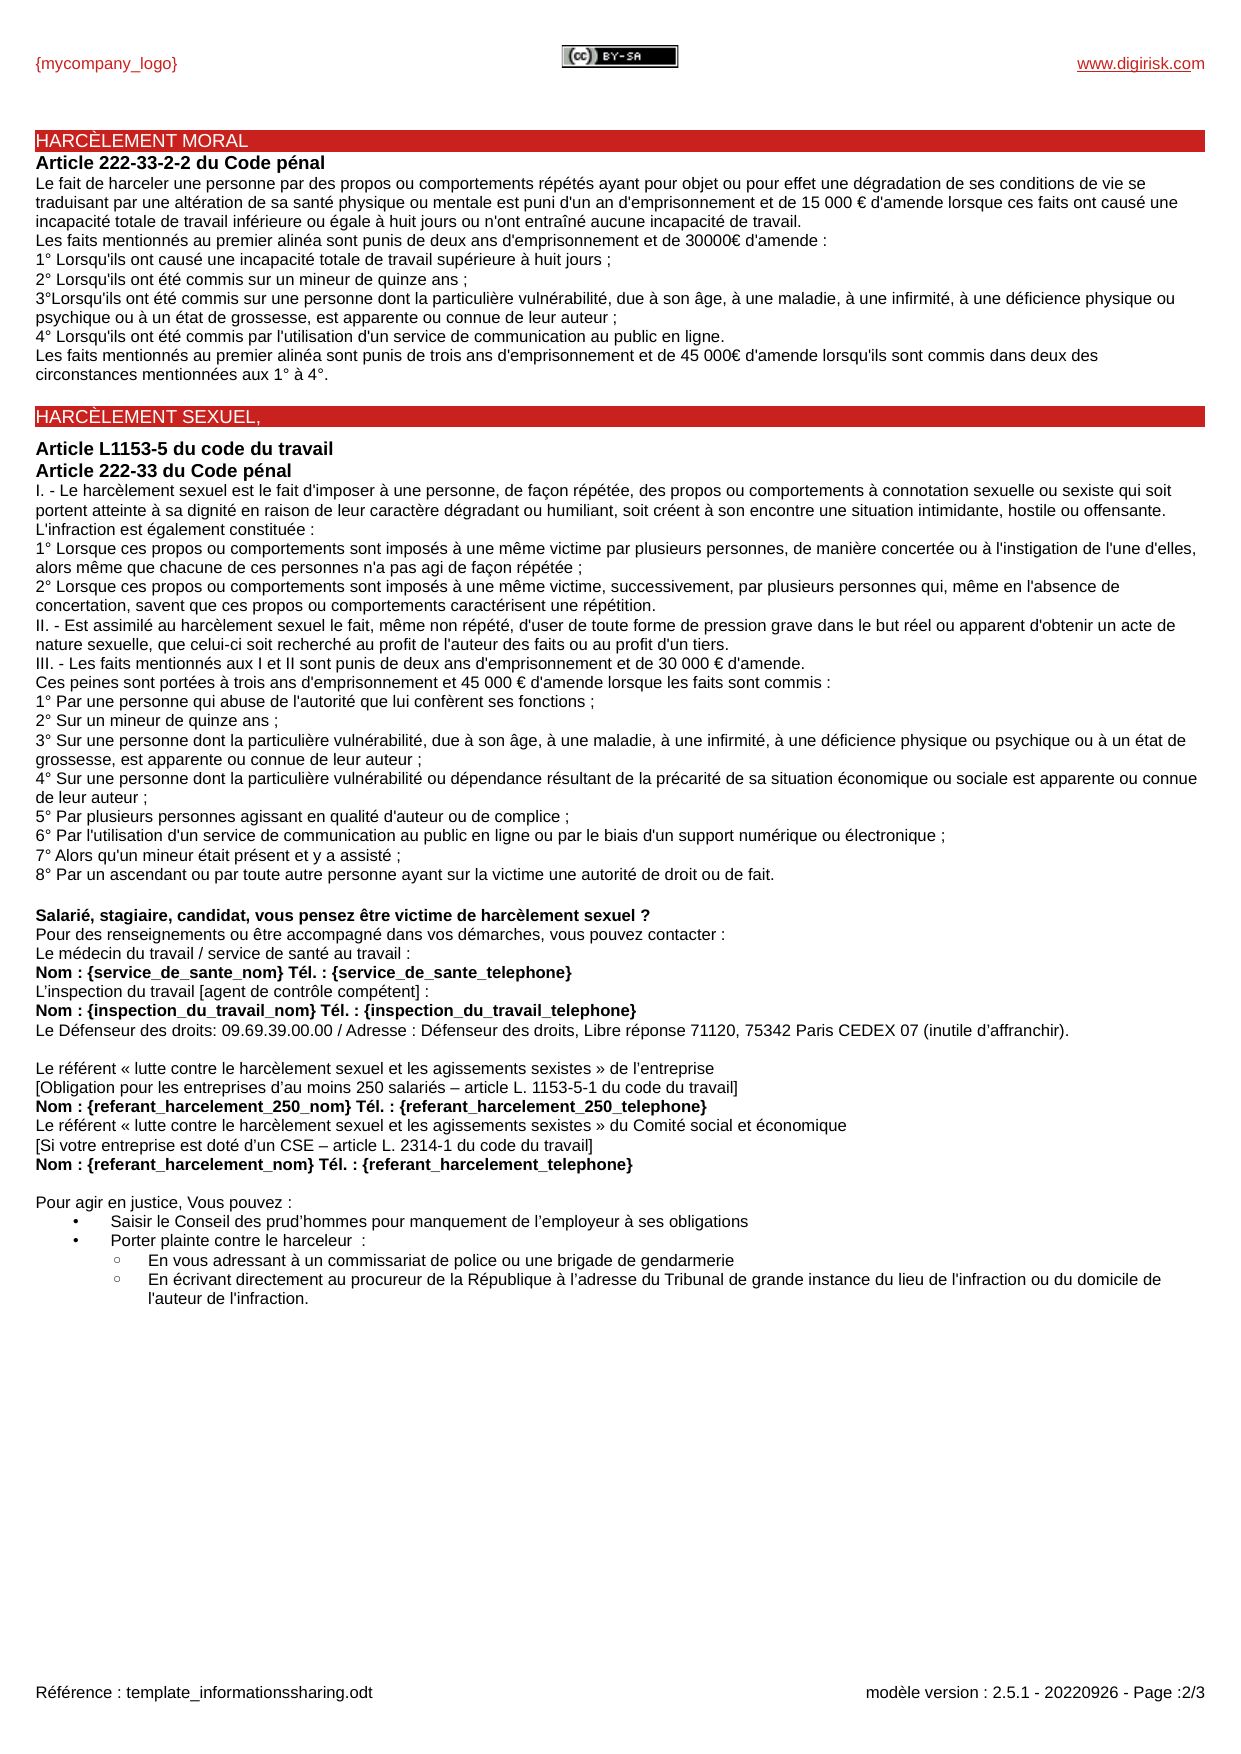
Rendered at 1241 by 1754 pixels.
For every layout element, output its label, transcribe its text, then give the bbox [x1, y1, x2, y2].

text 2° Sur un mineur de quinze ans ; [35, 711, 1205, 730]
text 1° Lorsque ces propos ou comportements sont imposés à une même victime par plusieurs personnes, de manière concertée ou à l'instigation de l'une d'elles, alors même que chacune de ces personnes n'a pas agi de façon répétée ; [35, 539, 1205, 577]
text 2° Lorsque ces propos ou comportements sont imposés à une même victime, successivement, par plusieurs personnes qui, même en l'absence de concertation, savent que ces propos ou comportements caractérisent une répétition. [35, 577, 1205, 615]
text Pour des renseignements ou être accompagné dans vos démarches, vous pouvez contacter : [35, 924, 1205, 944]
text Nom : {inspection_du_travail_nom} Tél. : {inspection_du_travail_telephone} [35, 1001, 1205, 1020]
text [Obligation pour les entreprises d’au moins 250 salariés – article L. 1153-5-1 du code du travail] [35, 1078, 1205, 1097]
text HARCÈLEMENT MORAL [35, 130, 1205, 152]
text III. - Les faits mentionnés aux I et II sont punis de deux ans d'emprisonnement et de 30 000 € d'amende. [35, 654, 1205, 673]
text Pour agir en justice, Vous pouvez : [35, 1193, 1205, 1212]
text Le Défenseur des droits: 09.69.39.00.00 / Adresse : Défenseur des droits, Libre réponse 71120, 75342 Paris CEDEX 07 (inutile d’affranchir). [35, 1020, 1205, 1039]
text Le référent « lutte contre le harcèlement sexuel et les agissements sexistes » du Comité social et économique [35, 1116, 1205, 1135]
text L'infraction est également constituée : [35, 519, 1205, 539]
text Ces peines sont portées à trois ans d'emprisonnement et 45 000 € d'amende lorsque les faits sont commis : [35, 673, 1205, 692]
list En écrivant directement au procureur de la République à l’adresse du Tribunal de grande instance du lieu de l'infraction ou du domicile de l'auteur de l'infraction. [110, 1270, 1205, 1308]
text Le référent « lutte contre le harcèlement sexuel et les agissements sexistes » de l’entreprise [35, 1059, 1205, 1078]
text Article 222-33 du Code pénal [35, 460, 1205, 481]
text Article 222-33-2-2 du Code pénal [35, 152, 1205, 173]
text Article L1153-5 du code du travail [35, 438, 1205, 460]
list Porter plainte contre le harceleur : [73, 1231, 1205, 1251]
text II. - Est assimilé au harcèlement sexuel le fait, même non répété, d'user de toute forme de pression grave dans le but réel ou apparent d'obtenir un acte de nature sexuelle, que celui-ci soit recherché au profit de l'auteur des faits ou au profit d'un tiers. [35, 615, 1205, 654]
text Le médecin du travail / service de santé au travail : [35, 944, 1205, 963]
text [Si votre entreprise est doté d’un CSE – article L. 2314-1 du code du travail] [35, 1135, 1205, 1154]
text L’inspection du travail [agent de contrôle compétent] : [35, 982, 1205, 1001]
text Nom : {referant_harcelement_250_nom} Tél. : {referant_harcelement_250_telephone} [35, 1097, 1205, 1116]
text HARCÈLEMENT SEXUEL, [35, 406, 1205, 427]
text 7° Alors qu'un mineur était présent et y a assisté ; [35, 845, 1205, 864]
text Le fait de harceler une personne par des propos ou comportements répétés ayant pour objet ou pour effet une dégradation de ses conditions de vie se traduisant par une altération de sa santé physique ou mentale est puni d'un an d'emprisonnement et de 15 000 € d'amende lorsque ces faits ont causé une incapacité totale de travail inférieure ou égale à huit jours ou n'ont entraîné aucune incapacité de travail. Les faits mentionnés au premier alinéa sont punis de deux ans d'emprisonnement et de 30000€ d'amende : 1° Lorsqu'ils ont causé une incapacité totale de travail supérieure à huit jours ; 2° Lorsqu'ils ont été commis sur un mineur de quinze ans ; 3°Lorsqu'ils ont été commis sur une personne dont la particulière vulnérabilité, due à son âge, à une maladie, à une infirmité, à une déficience physique ou psychique ou à un état de grossesse, est apparente ou connue de leur auteur ; 4° Lorsqu'ils ont été commis par l'utilisation d'un service de communication au public en ligne. Les faits mentionnés au premier alinéa sont punis de trois ans d'emprisonnement et de 45 000€ d'amende lorsqu'ils sont commis dans deux des circonstances mentionnées aux 1° à 4°. [35, 173, 1205, 384]
list En vous adressant à un commissariat de police ou une brigade de gendarmerie [110, 1251, 1205, 1270]
picture [561, 45, 679, 68]
text Nom : {referant_harcelement_nom} Tél. : {referant_harcelement_telephone} [35, 1154, 1205, 1174]
text Salarié, stagiaire, candidat, vous pensez être victime de harcèlement sexuel ? [35, 905, 1205, 924]
text I. - Le harcèlement sexuel est le fait d'imposer à une personne, de façon répétée, des propos ou comportements à connotation sexuelle ou sexiste qui soit portent atteinte à sa dignité en raison de leur caractère dégradant ou humiliant, soit créent à son encontre une situation intimidante, hostile ou offensante. [35, 481, 1205, 519]
text 5° Par plusieurs personnes agissant en qualité d'auteur ou de complice ; [35, 807, 1205, 826]
text 6° Par l'utilisation d'un service de communication au public en ligne ou par le biais d'un support numérique ou électronique ; [35, 826, 1205, 845]
text 4° Sur une personne dont la particulière vulnérabilité ou dépendance résultant de la précarité de sa situation économique ou sociale est apparente ou connue de leur auteur ; [35, 769, 1205, 807]
list Saisir le Conseil des prud’hommes pour manquement de l’employeur à ses obligations [73, 1212, 1205, 1231]
text Nom : {service_de_sante_nom} Tél. : {service_de_sante_telephone} [35, 963, 1205, 982]
text 8° Par un ascendant ou par toute autre personne ayant sur la victime une autorité de droit ou de fait. [35, 864, 1205, 884]
text 1° Par une personne qui abuse de l'autorité que lui confèrent ses fonctions ; [35, 692, 1205, 711]
text 3° Sur une personne dont la particulière vulnérabilité, due à son âge, à une maladie, à une infirmité, à une déficience physique ou psychique ou à un état de grossesse, est apparente ou connue de leur auteur ; [35, 730, 1205, 769]
